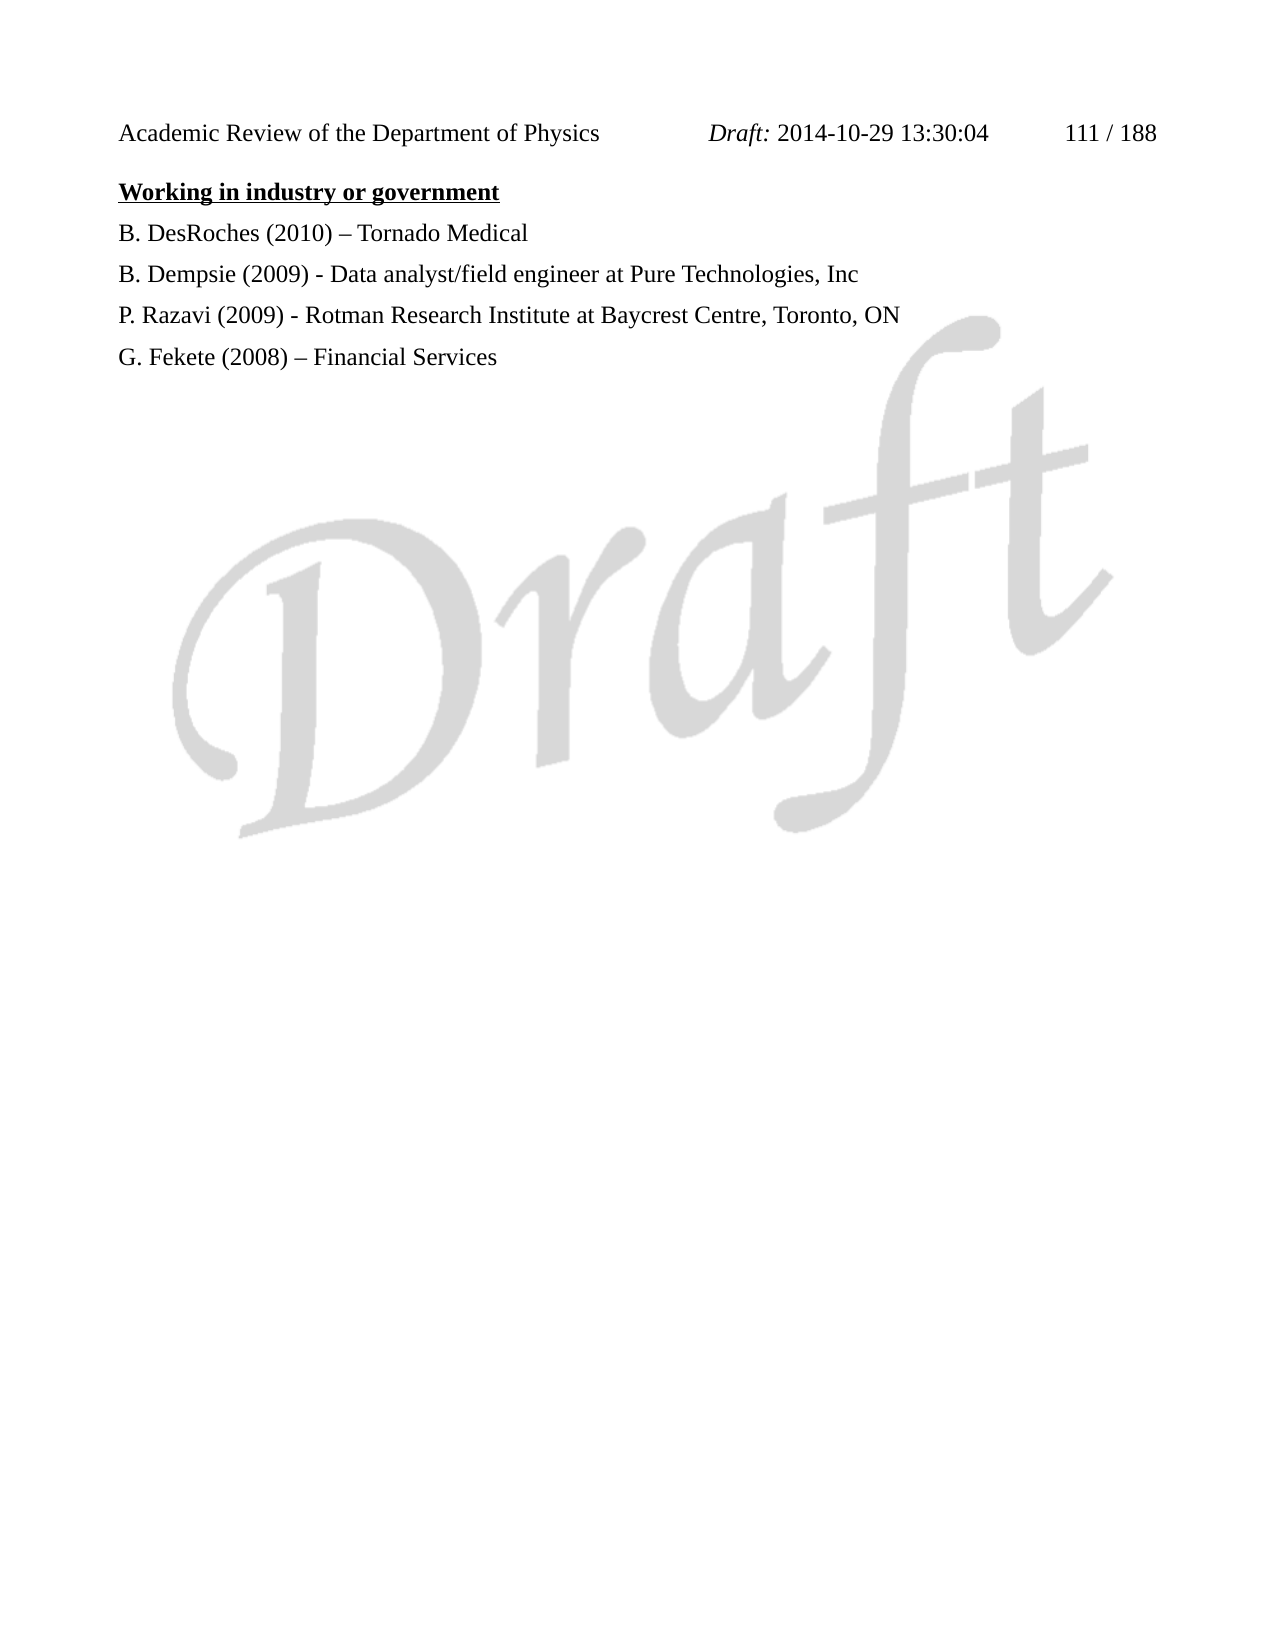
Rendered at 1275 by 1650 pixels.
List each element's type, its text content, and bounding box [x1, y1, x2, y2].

picture [118, 288, 1157, 301]
picture [118, 118, 1157, 177]
picture [118, 247, 1157, 259]
text B. DesRoches (2010) – Tornado Medical [118, 218, 1157, 247]
text B. Dempsie (2009) - Data analyst/field engineer at Pure Technologies, Inc [118, 259, 1157, 288]
text Working in industry or government [118, 177, 1157, 206]
picture [118, 329, 1157, 342]
picture [118, 206, 1157, 218]
picture [118, 371, 1157, 1532]
text P. Razavi (2009) - Rotman Research Institute at Baycrest Centre, Toronto, ON [118, 301, 1157, 329]
text G. Fekete (2008) – Financial Services [118, 342, 1157, 371]
